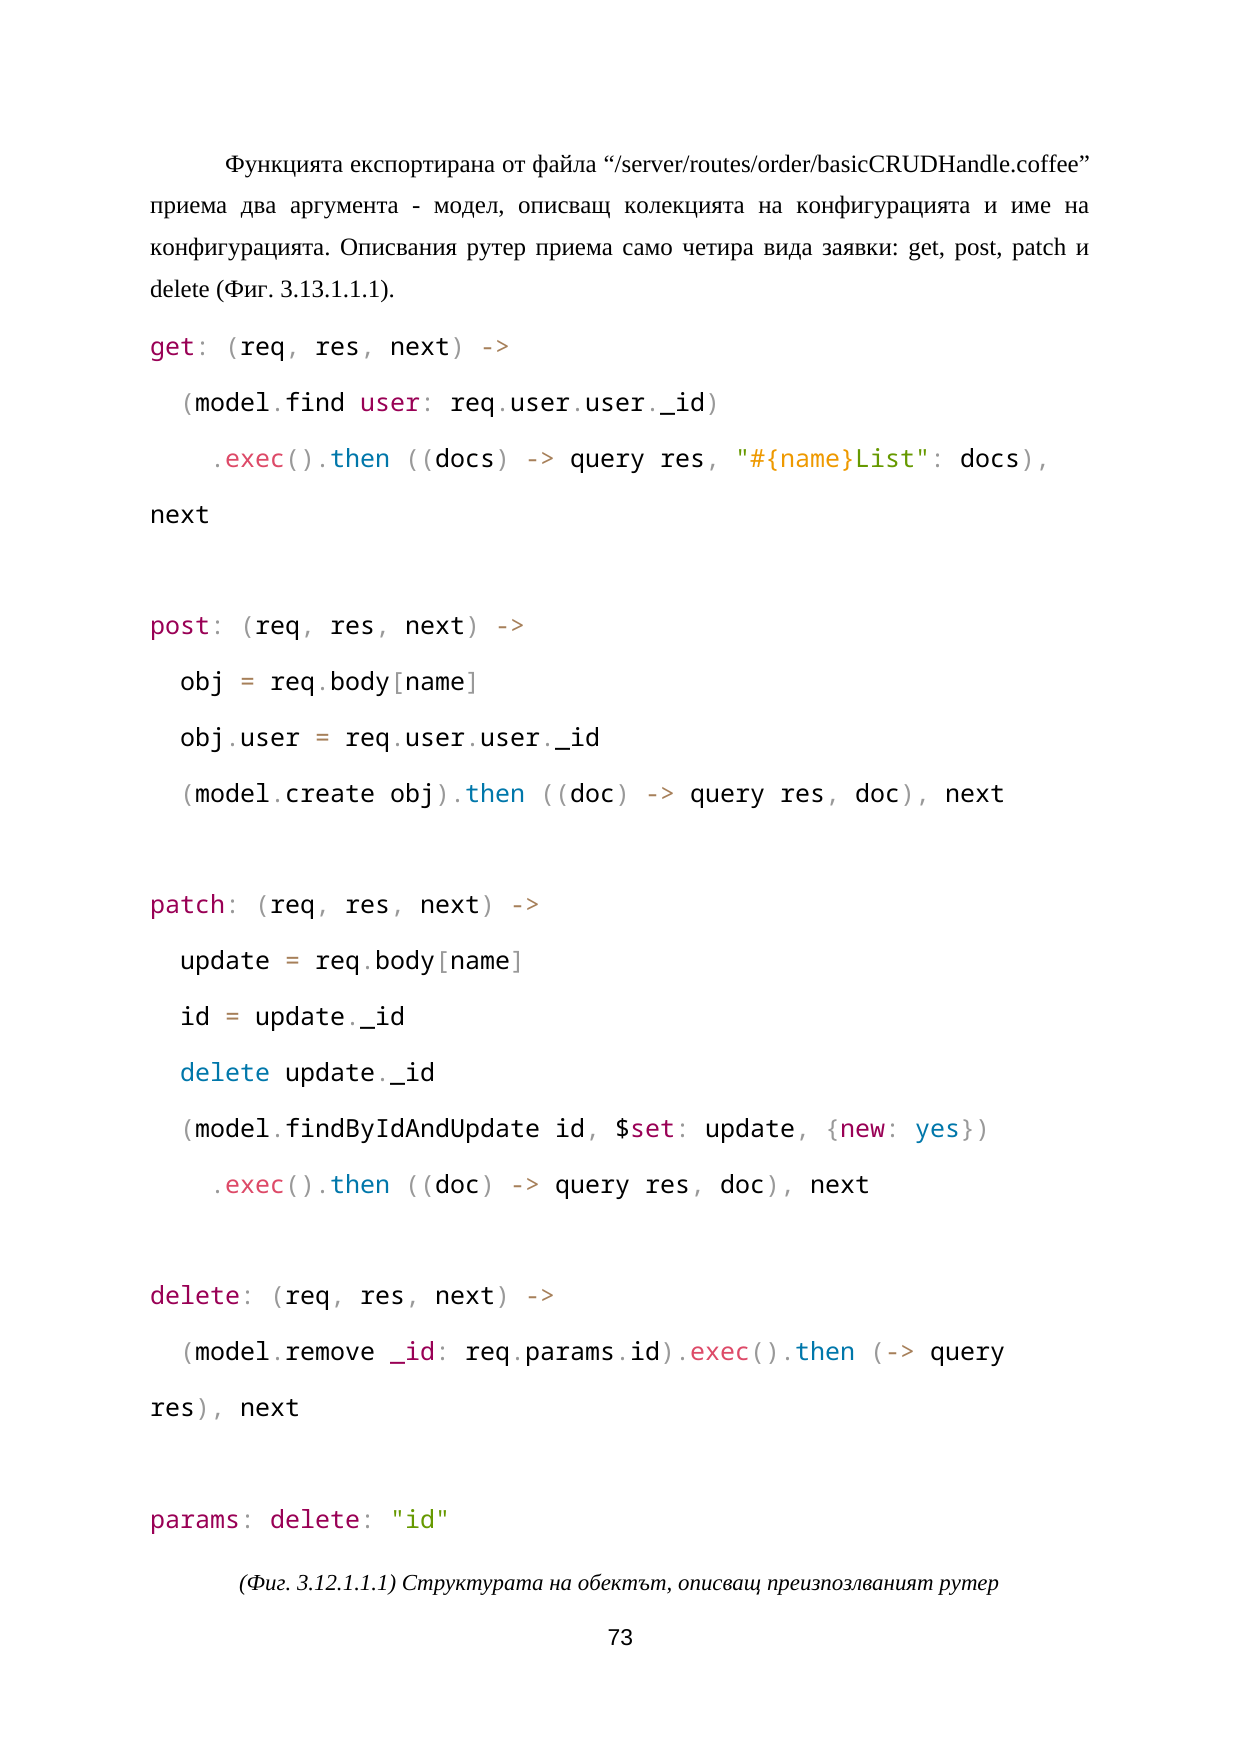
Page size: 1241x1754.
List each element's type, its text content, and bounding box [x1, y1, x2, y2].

text Функцията експортирана от файла “/server/routes/order/basicCRUDHandle.coffee” приема два аргумента - модел, описващ колекцията на конфигурацията и име на конфигурацията. Описвания рутер приема само четира вида заявки: get, post, patch и delete (Фиг. 3.13.1.1.1). [150, 150, 1091, 302]
text (Фиг. 3.12.1.1.1) Структурата на обектът, описващ преизпозлваният рутер [150, 1569, 1091, 1595]
text get: (req, res, next) -> (model.find user: req.user.user._id) .exec().then ((docs) -> query res, "#{name}List": docs), next post: (req, res, next) -> obj = req.body[name] obj.user = req.user.user._id (model.create obj).then ((doc) -> query res, doc), next patch: (req, res, next) -> update = req.body[name] id = update._id delete update._id (model.findByIdAndUpdate id, $set: update, {new: yes}) .exec().then ((doc) -> query res, doc), next delete: (req, res, next) -> (model.remove _id: req.params.id).exec().then (-> query res), next params: delete: "id" [150, 329, 1091, 1535]
